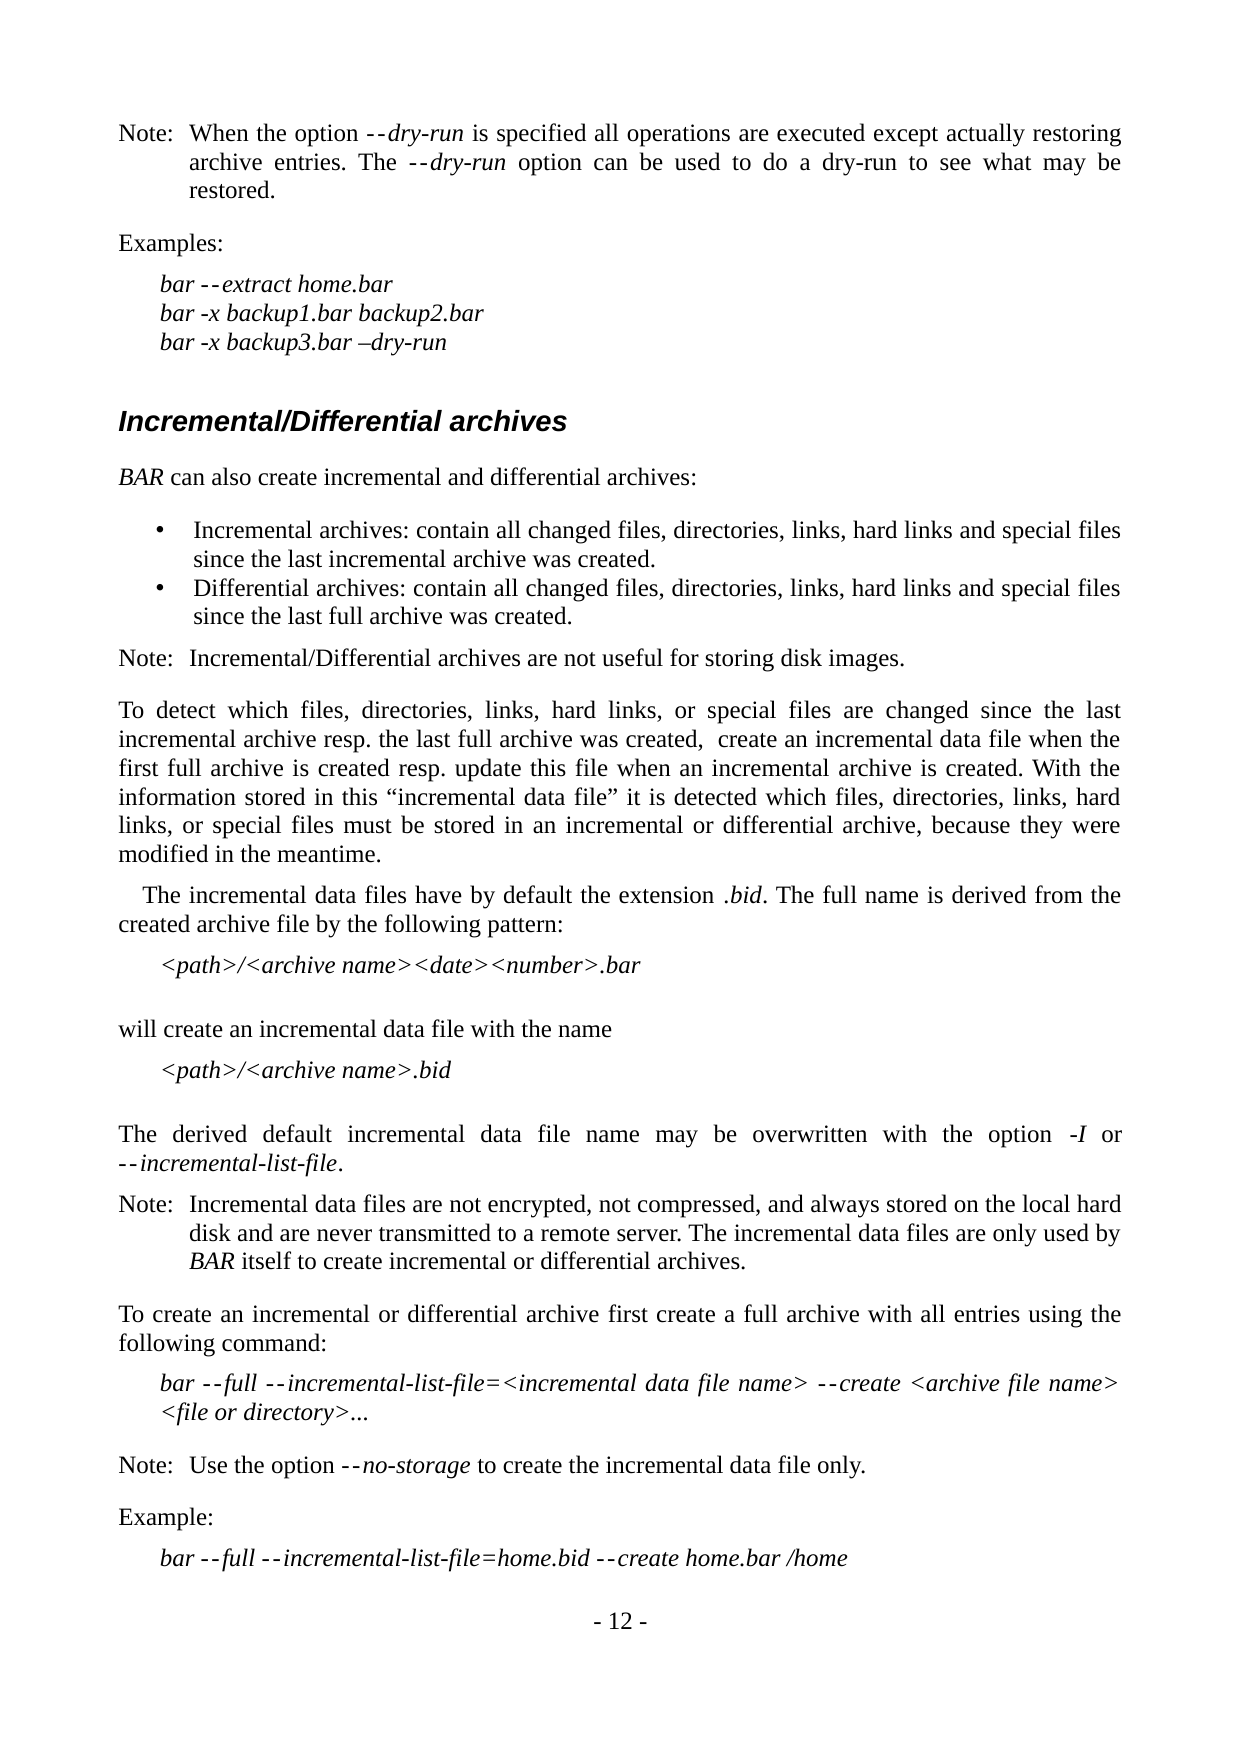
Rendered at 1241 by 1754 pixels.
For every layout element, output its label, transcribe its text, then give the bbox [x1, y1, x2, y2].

text bar ‑‑full ‑‑incremental-list-file=<incremental data file name> ‑‑create <archive file name> <file or directory>... [159, 1368, 1122, 1426]
text Examples: [118, 228, 1122, 257]
text To create an incremental or differential archive first create a full archive with all entries using the following command: [118, 1299, 1122, 1357]
text To detect which files, directories, links, hard links, or special files are changed since the last incremental archive resp. the last full archive was created, create an incremental data file when the first full archive is created resp. update this file when an incremental archive is created. With the information stored in this “incremental data file” it is detected which files, directories, links, hard links, or special files must be stored in an incremental or differential archive, because they were modified in the meantime. [118, 695, 1122, 868]
text bar ‑‑full ‑‑incremental-list-file=home.bid ‑‑create home.bar /home [159, 1543, 1122, 1572]
text will create an incremental data file with the name [118, 1014, 1122, 1043]
list Differential archives: contain all changed files, directories, links, hard links and special files since the last full archive was created. [156, 573, 1122, 630]
text bar ‑‑extract home.bar [159, 269, 1122, 298]
text Note: When the option ‑‑dry-run is specified all operations are executed except actually restoring archive entries. The ‑‑dry-run option can be used to do a dry-run to see what may be restored. [118, 118, 1122, 204]
list Incremental archives: contain all changed files, directories, links, hard links and special files since the last incremental archive was created. [156, 515, 1122, 573]
text bar -x backup3.bar –dry-run [159, 327, 1122, 355]
text Note: Use the option ‑‑no-storage to create the incremental data file only. [118, 1450, 1122, 1478]
text <path>/<archive name><date><number>.bar [159, 950, 1122, 979]
text bar -x backup1.bar backup2.bar [159, 298, 1122, 327]
text Note: Incremental data files are not encrypted, not compressed, and always stored on the local hard disk and are never transmitted to a remote server. The incremental data files are only used by BAR itself to create incremental or differential archives. [118, 1189, 1122, 1275]
text BAR can also create incremental and differential archives: [118, 462, 1122, 491]
text Example: [118, 1502, 1122, 1531]
subtitle Incremental/Differential archives [118, 404, 1122, 437]
text Note: Incremental/Differential archives are not useful for storing disk images. [118, 643, 1122, 671]
text <path>/<archive name>.bid [159, 1055, 1122, 1084]
text The derived default incremental data file name may be overwritten with the option -I or ‑‑incremental-list-file. [118, 1119, 1122, 1177]
text The incremental data files have by default the extension .bid. The full name is derived from the created archive file by the following pattern: [118, 880, 1122, 937]
